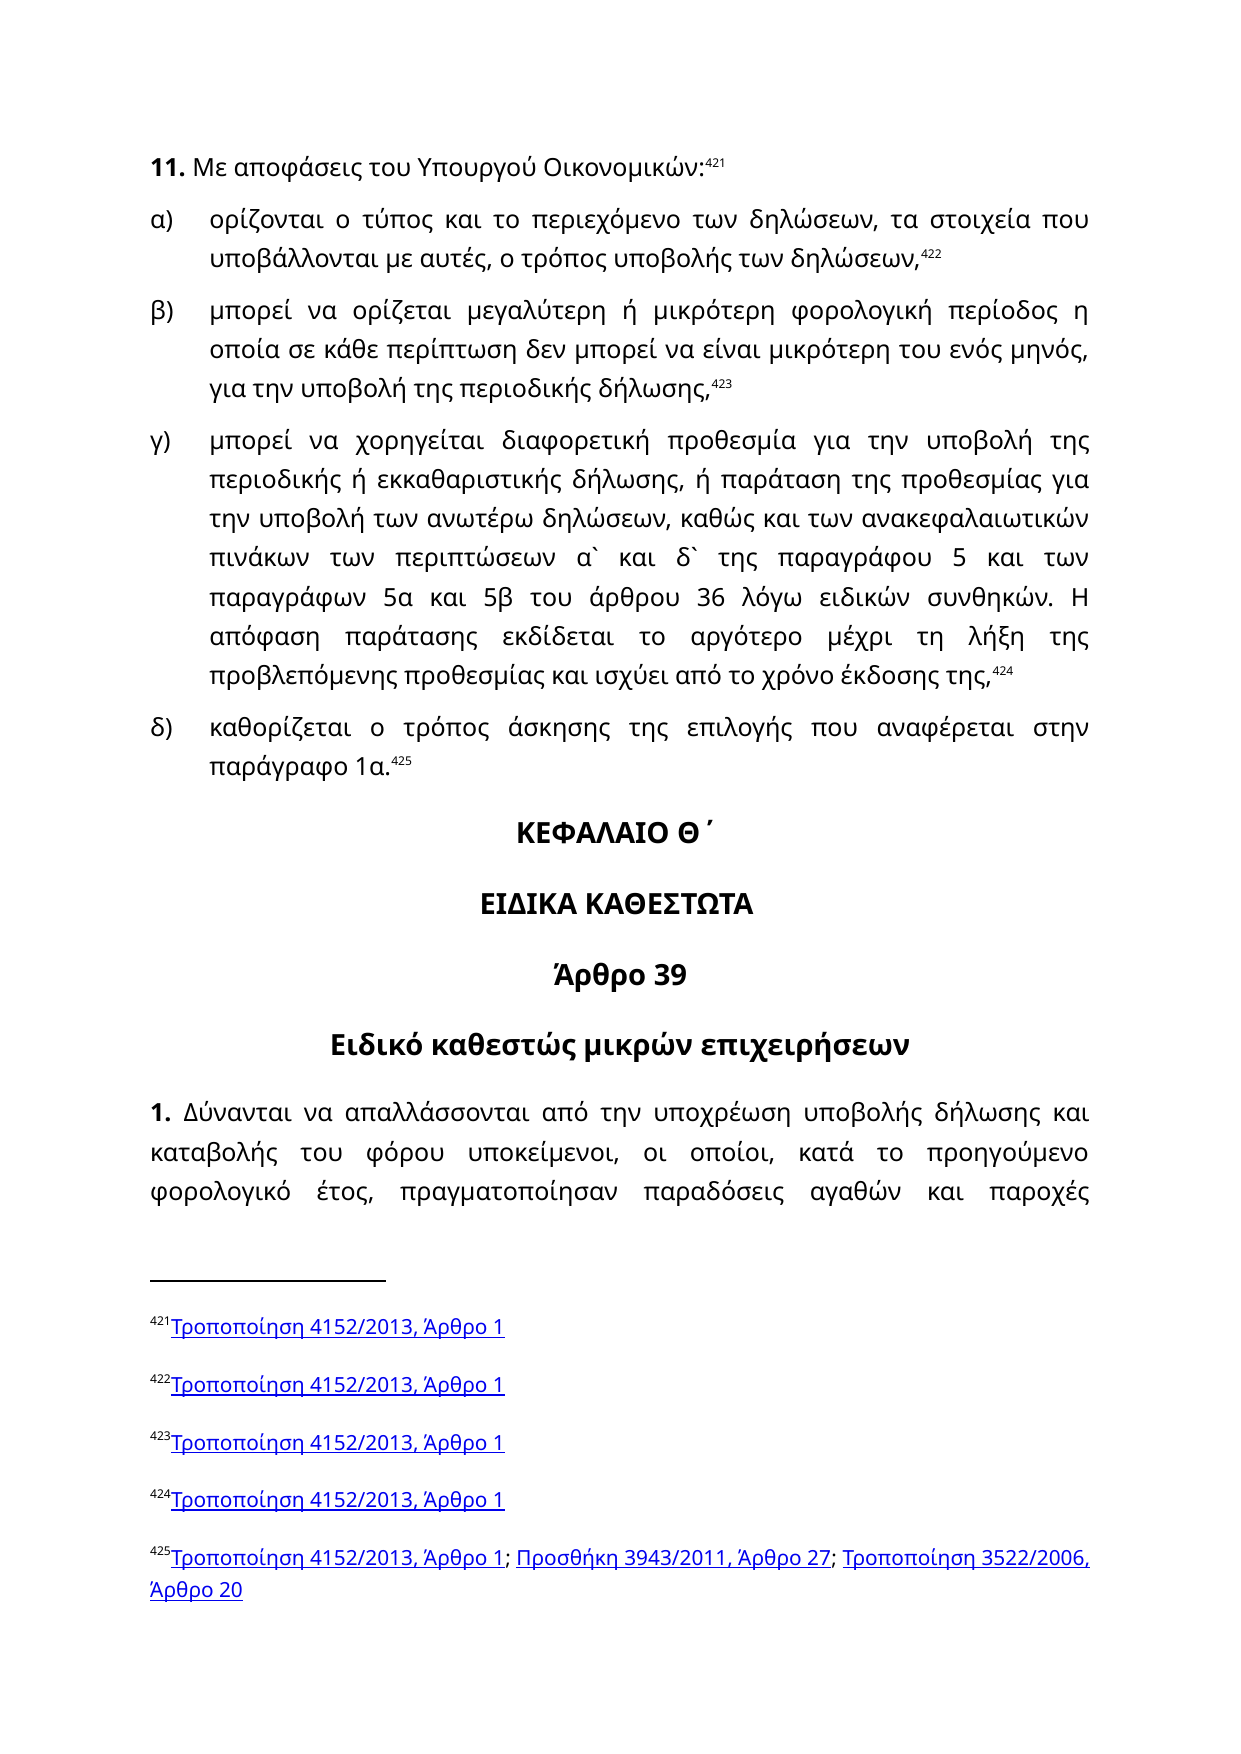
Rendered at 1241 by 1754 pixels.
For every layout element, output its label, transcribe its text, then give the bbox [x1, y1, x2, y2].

subtitle Ειδικό καθεστώς μικρών επιχειρήσεων [150, 1024, 1090, 1064]
text Τροποποίηση 4152/2013, Άρθρο 1 [150, 1428, 1090, 1456]
text 1. Δύνανται να απαλλάσσονται από την υποχρέωση υποβολής δήλωσης και καταβολής του φόρου υποκείμενοι, οι οποίοι, κατά το προηγούμενο φορολογικό έτος, πραγματοποίησαν παραδόσεις αγαθών και παροχές [150, 1095, 1090, 1207]
text Τροποποίηση 4152/2013, Άρθρο 1 [150, 1312, 1090, 1341]
text Τροποποίηση 4152/2013, Άρθρο 1 [150, 1485, 1090, 1514]
text 11. Με αποφάσεις του Υπουργού Οικονομικών: [150, 150, 1090, 184]
list δ) καθορίζεται ο τρόπος άσκησης της επιλογής που αναφέρεται στην παράγραφο 1α. [150, 709, 1090, 782]
text Τροποποίηση 4152/2013, Άρθρο 1; Προσθήκη 3943/2011, Άρθρο 27; Τροποποίηση 3522/2006, Άρθρο 20 [150, 1543, 1090, 1604]
subtitle Άρθρο 39 [150, 954, 1090, 993]
subtitle ΚΕΦΑΛΑΙΟ Θ΄ [150, 812, 1090, 852]
subtitle ΕΙΔΙΚΑ ΚΑΘΕΣΤΩΤΑ [150, 883, 1090, 923]
text Τροποποίηση 4152/2013, Άρθρο 1 [150, 1370, 1090, 1398]
list α) ορίζονται ο τύπος και το περιεχόμενο των δηλώσεων, τα στοιχεία που υποβάλλονται με αυτές, ο τρόπος υποβολής των δηλώσεων, [150, 202, 1090, 275]
list γ) μπορεί να χορηγείται διαφορετική προθεσμία για την υποβολή της περιοδικής ή εκκαθαριστικής δήλωσης, ή παράταση της προθεσμίας για την υποβολή των ανωτέρω δηλώσεων, καθώς και των ανακεφαλαιωτικών πινάκων των περιπτώσεων α` και δ` της παραγράφου 5 και των παραγράφων 5α και 5β του άρθρου 36 λόγω ειδικών συνθηκών. Η απόφαση παράτασης εκδίδεται το αργότερο μέχρι τη λήξη της προβλεπόμενης προθεσμίας και ισχύει από το χρόνο έκδοσης της, [150, 422, 1090, 692]
list β) μπορεί να ορίζεται μεγαλύτερη ή μικρότερη φορολογική περίοδος η οποία σε κάθε περίπτωση δεν μπορεί να είναι μικρότερη του ενός μηνός, για την υποβολή της περιοδικής δήλωσης, [150, 292, 1090, 405]
